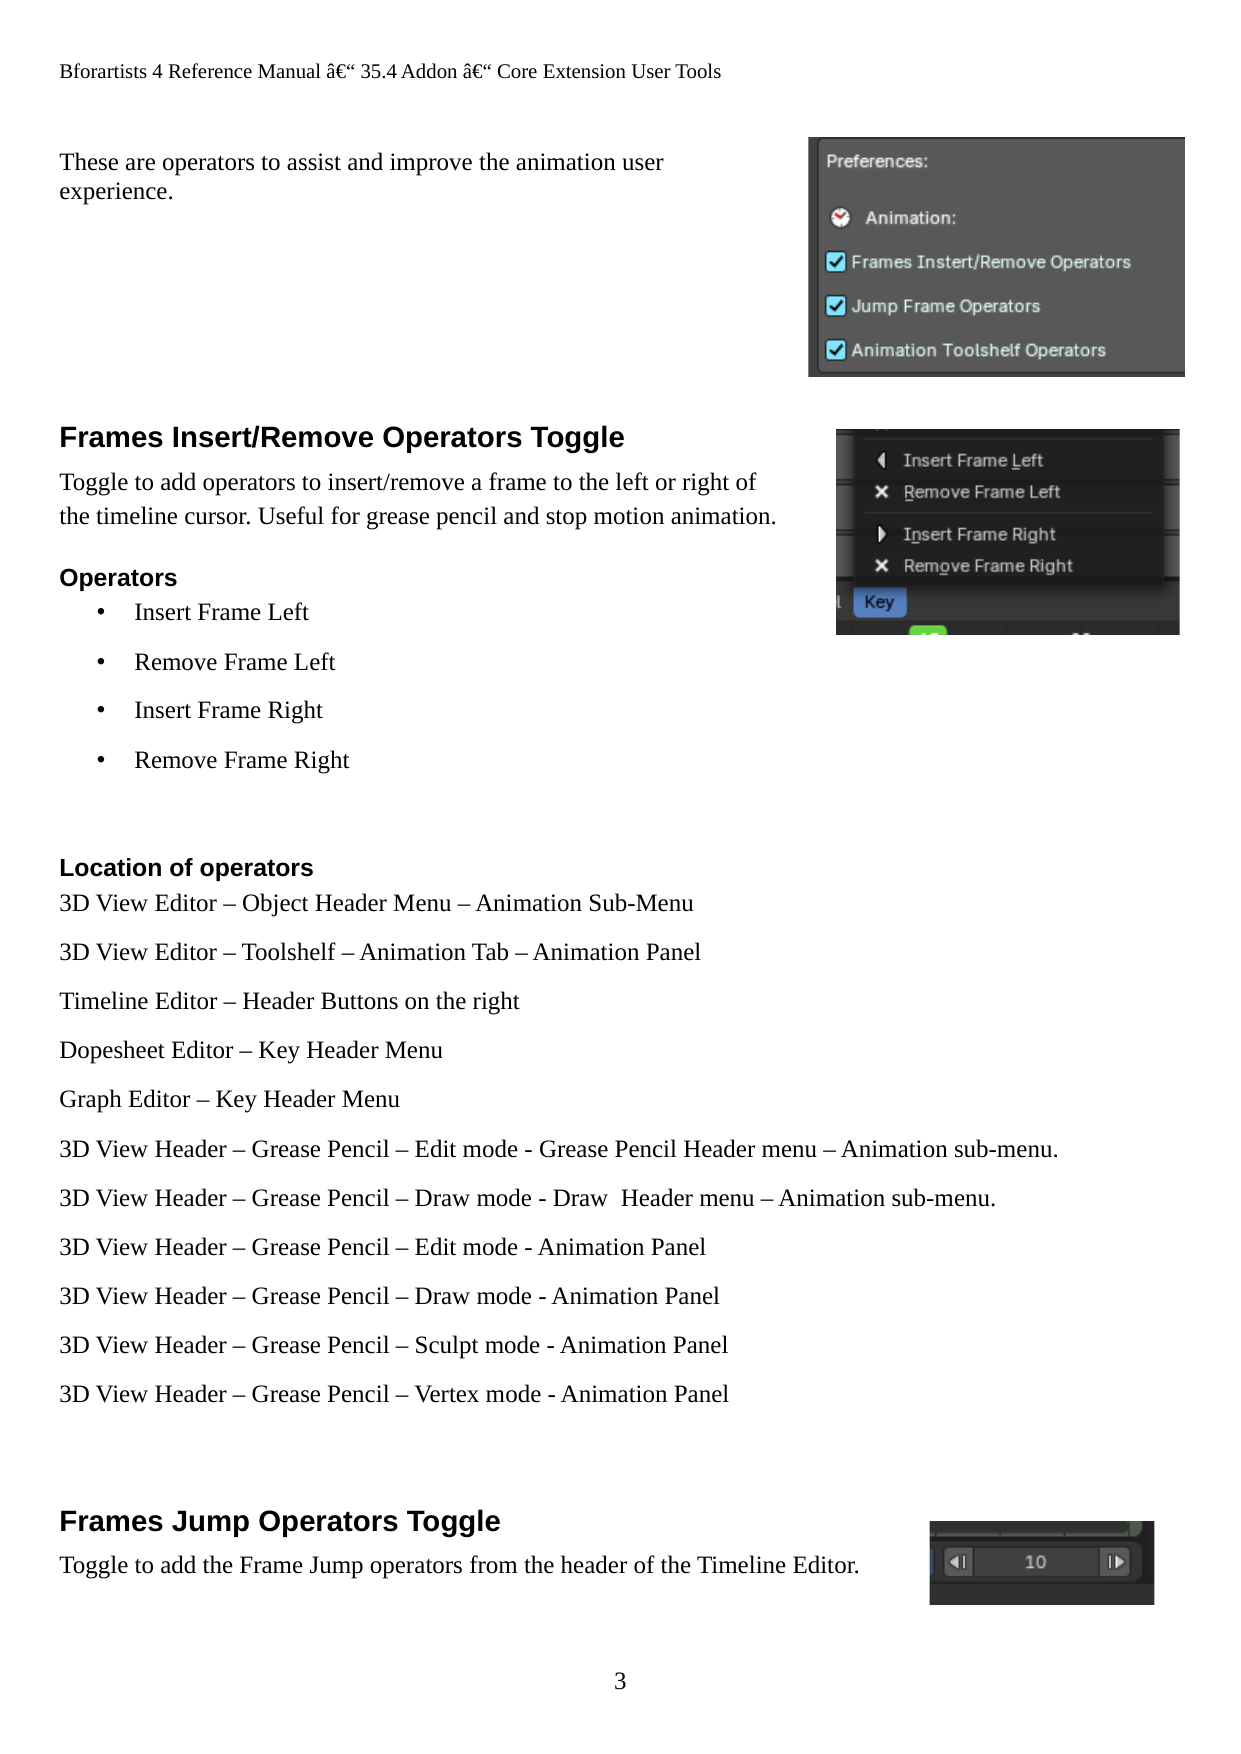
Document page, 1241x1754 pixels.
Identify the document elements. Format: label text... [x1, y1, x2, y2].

text 3D View Header – Grease Pencil – Draw mode - Animation Panel [59, 1281, 1181, 1309]
text These are operators to assist and improve the animation user experience. [59, 147, 808, 204]
picture [929, 1521, 1155, 1605]
text 3D View Editor – Toolshelf – Animation Tab – Animation Panel [59, 937, 1181, 966]
text 3D View Header – Grease Pencil – Vertex mode - Animation Panel [59, 1379, 1181, 1408]
list Insert Frame Right [97, 696, 1181, 724]
picture [836, 429, 1180, 635]
text Dopesheet Editor – Key Header Menu [59, 1036, 1181, 1064]
text 3D View Header – Grease Pencil – Draw mode - Draw Header menu – Animation sub-menu. [59, 1183, 1181, 1211]
list Remove Frame Right [97, 745, 1181, 773]
picture [808, 137, 1185, 377]
subtitle Operators [59, 563, 836, 591]
text Toggle to add operators to insert/remove a frame to the left or right of the timeline cursor. Useful for grease pencil and stop motion animation. [59, 467, 836, 530]
text Toggle to add the Frame Jump operators from the header of the Timeline Editor. [59, 1550, 929, 1578]
text 3D View Header – Grease Pencil – Edit mode - Grease Pencil Header menu – Animation sub-menu. [59, 1134, 1181, 1162]
list Remove Frame Left [97, 647, 1181, 675]
subtitle Location of operators [59, 853, 1181, 882]
text Timeline Editor – Header Buttons on the right [59, 986, 1181, 1015]
list Insert Frame Left [97, 597, 836, 626]
subtitle Frames Jump Operators Toggle [59, 1503, 1181, 1537]
text 3D View Header – Grease Pencil – Sculpt mode - Animation Panel [59, 1330, 1181, 1359]
text 3D View Header – Grease Pencil – Edit mode - Animation Panel [59, 1232, 1181, 1261]
subtitle Frames Insert/Remove Operators Toggle [59, 420, 1181, 454]
text 3D View Editor – Object Header Menu – Animation Sub-Menu [59, 888, 1181, 917]
text Graph Editor – Key Header Menu [59, 1084, 1181, 1113]
